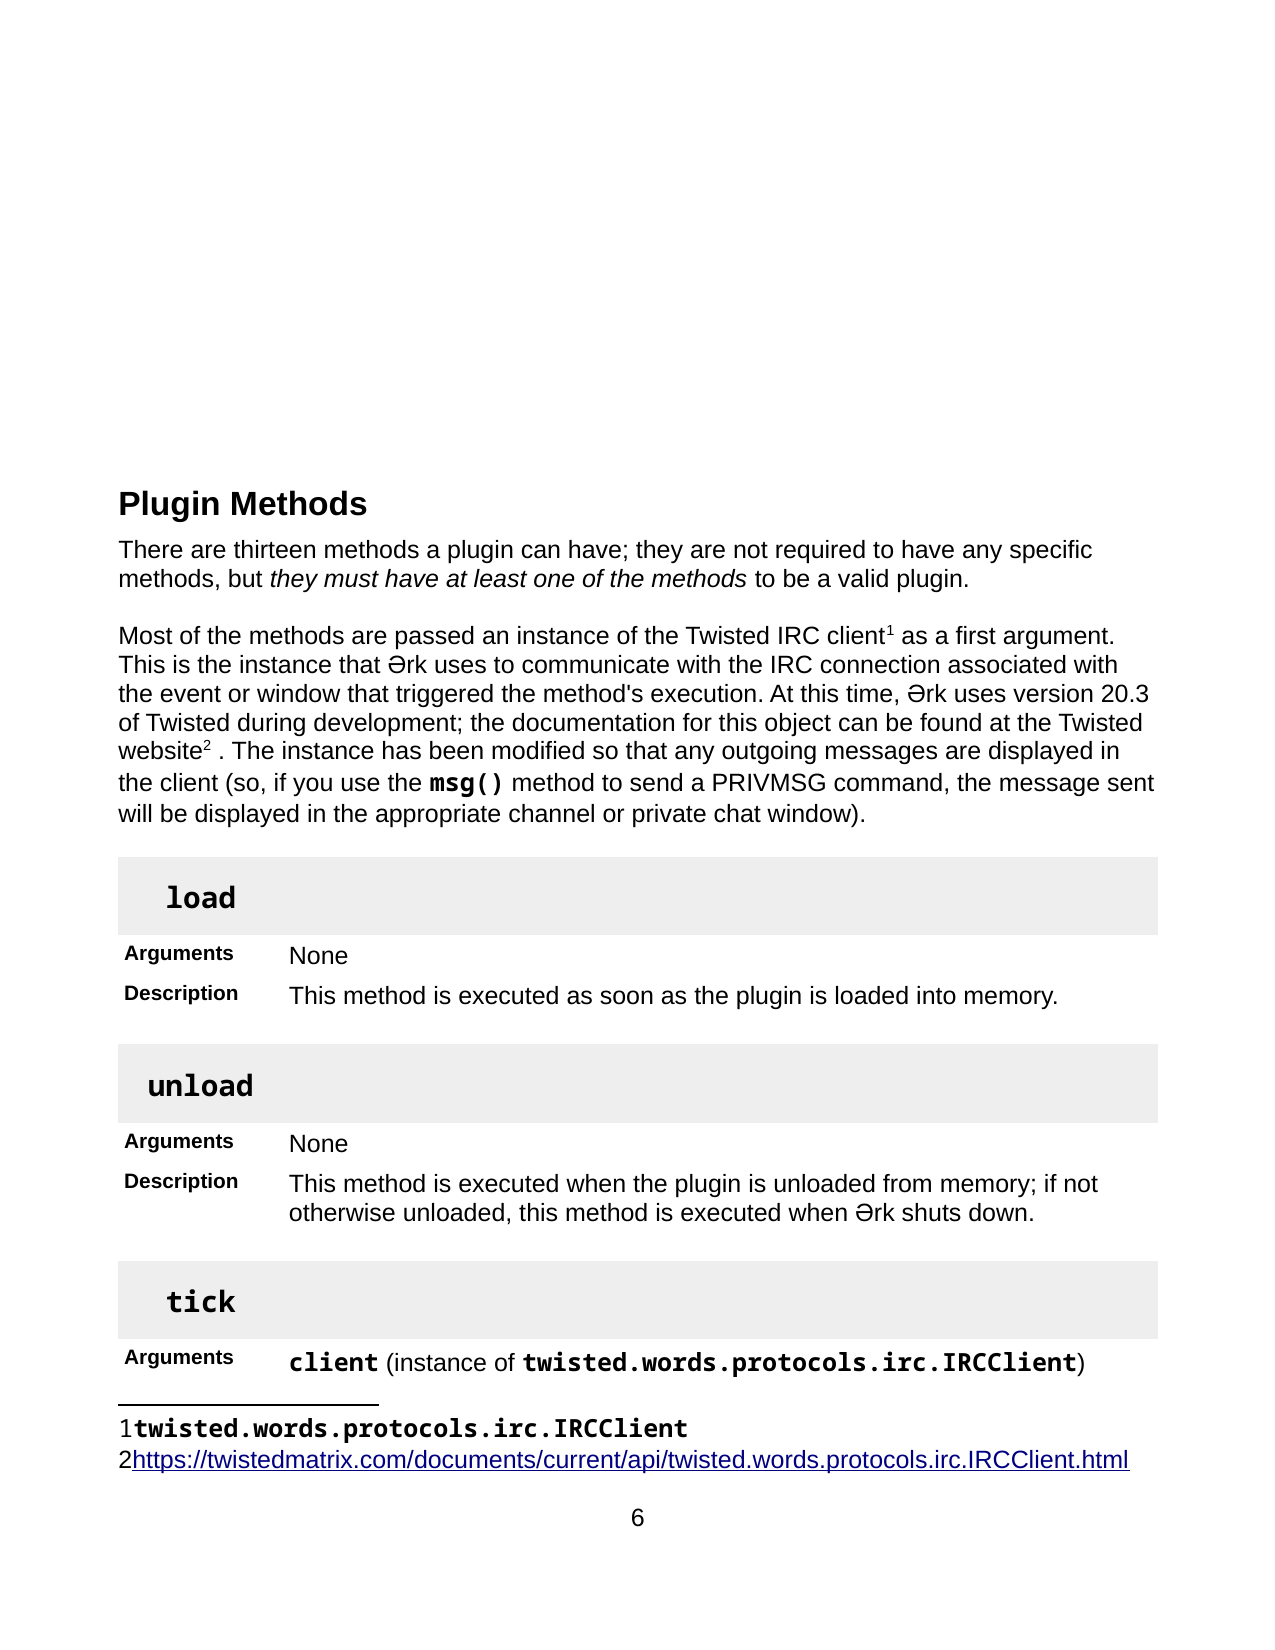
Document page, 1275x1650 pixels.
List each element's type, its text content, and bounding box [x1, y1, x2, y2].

table_header load [118, 857, 283, 935]
text https://twistedmatrix.com/documents/current/api/twisted.words.protocols.irc.IRCClient.html [118, 1445, 1157, 1474]
text Most of the methods are passed an instance of the Twisted IRC client as a first argument. This is the instance that Ərk uses to communicate with the IRC connection associated with the event or window that triggered the method's execution. At this time, Ərk uses version 20.3 of Twisted during development; the documentation for this object can be found at the Twisted website . The instance has been modified so that any outgoing messages are displayed in the client (so, if you use the msg() method to send a PRIVMSG command, the message sent will be displayed in the appropriate channel or private chat window). [118, 621, 1157, 828]
table_header [283, 1044, 1158, 1123]
table_cell This method is executed as soon as the plugin is loaded into memory. [283, 975, 1158, 1016]
table_cell Description [118, 975, 283, 1016]
table_cell None [283, 1123, 1158, 1163]
table_cell Arguments [118, 1339, 283, 1385]
table_cell Arguments [118, 1123, 283, 1163]
table_header tick [118, 1261, 283, 1339]
table_cell client (instance of twisted.words.protocols.irc.IRCClient) [283, 1339, 1158, 1385]
text There are thirteen methods a plugin can have; they are not required to have any specific methods, but they must have at least one of the methods to be a valid plugin. [118, 535, 1157, 593]
table_cell Description [118, 1163, 283, 1232]
table_cell Arguments [118, 935, 283, 975]
table_header [283, 857, 1158, 935]
text twisted.words.protocols.irc.IRCClient [118, 1411, 1157, 1445]
table_cell This method is executed when the plugin is unloaded from memory; if not otherwise unloaded, this method is executed when Ərk shuts down. [283, 1163, 1158, 1232]
table_cell None [283, 935, 1158, 975]
table_header [283, 1261, 1158, 1339]
table_header unload [118, 1044, 283, 1123]
subtitle Plugin Methods [118, 484, 1157, 523]
